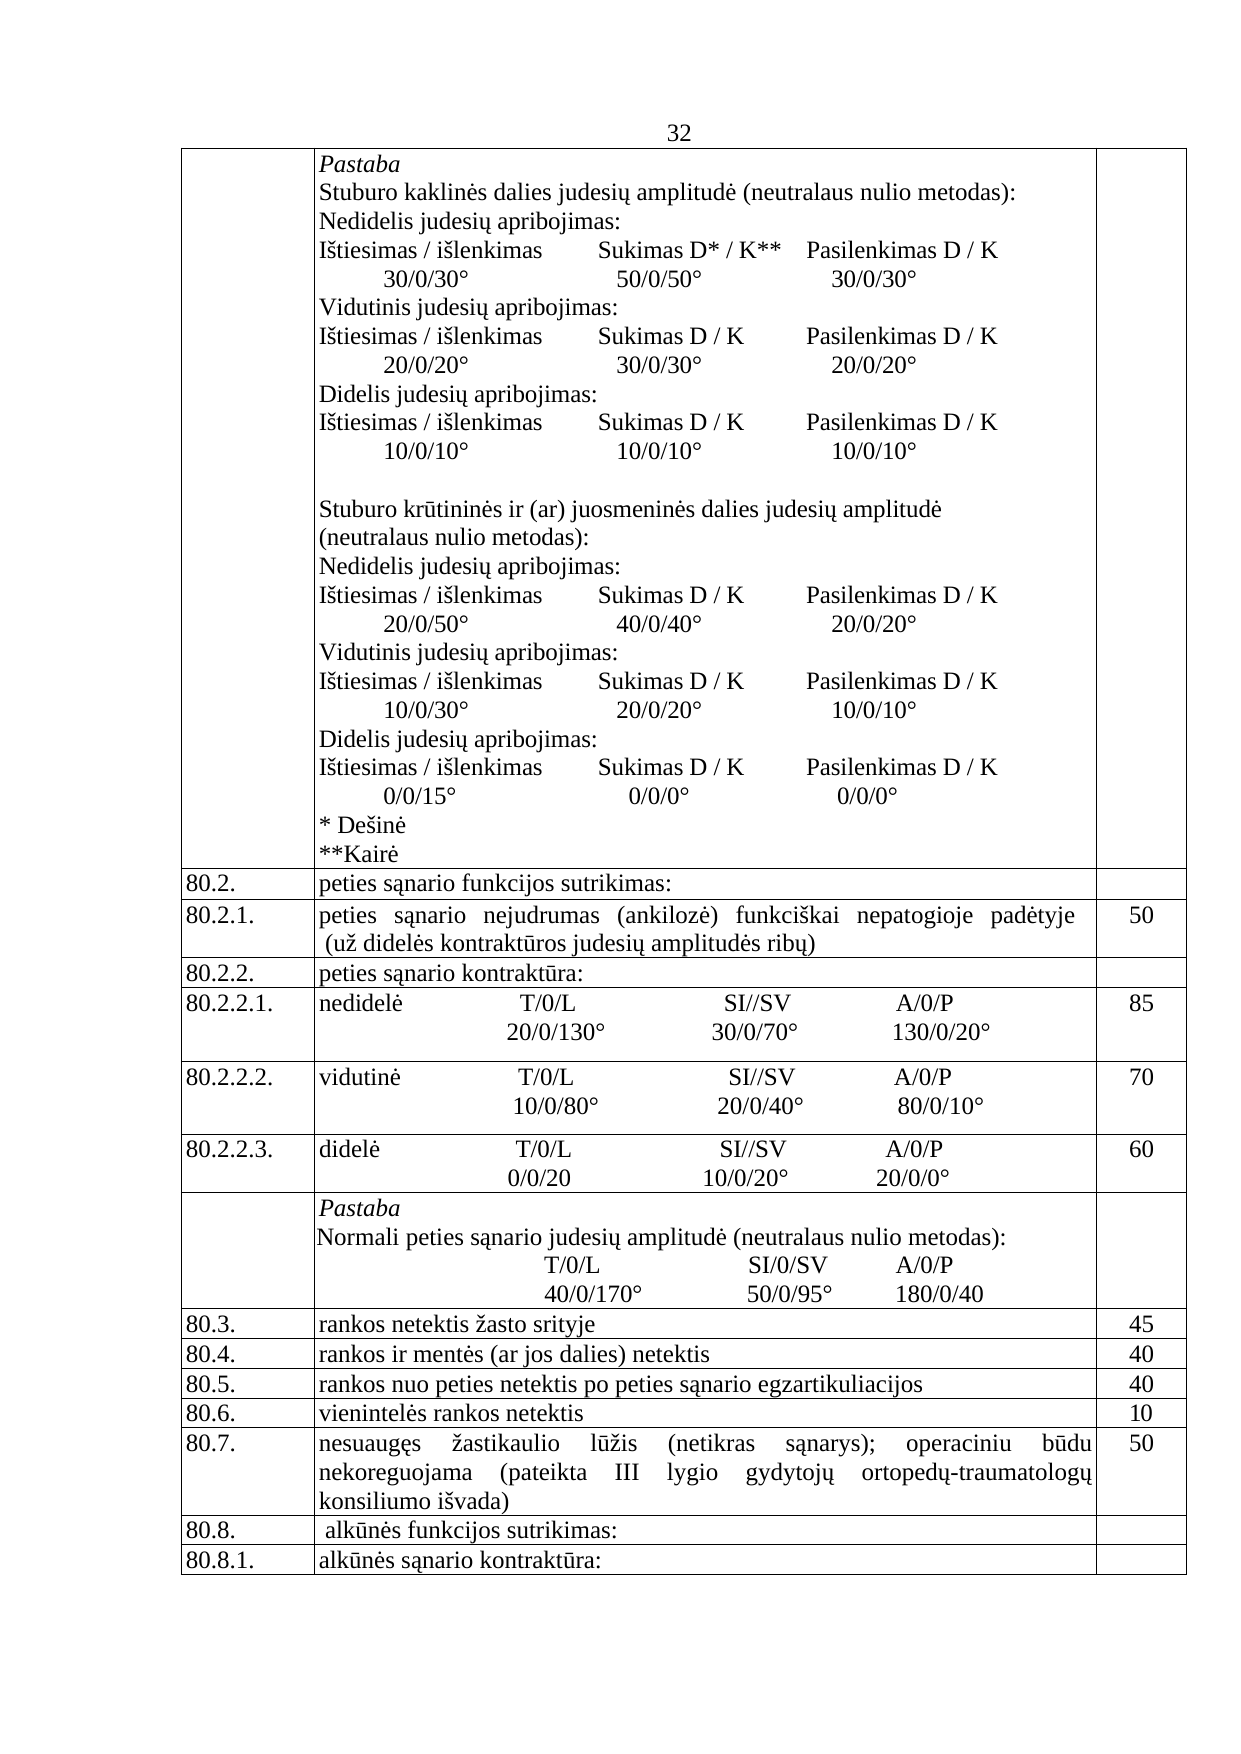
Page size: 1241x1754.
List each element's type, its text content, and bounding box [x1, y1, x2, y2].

table_cell 80.4. [182, 1339, 314, 1368]
table_cell Pastaba Normali peties sąnario judesių amplitudė (neutralaus nulio metodas): T/0/L SI/0/SV A/0/P 40/0/170° 50/0/95° 180/0/40 [315, 1193, 1096, 1308]
table_cell rankos nuo peties netektis po peties sąnario egzartikuliacijos [315, 1369, 1096, 1397]
table_cell nedidelė T/0/L SI//SV A/0/P 20/0/130° 30/0/70° 130/0/20° [315, 988, 1096, 1061]
table_cell [1097, 1545, 1186, 1574]
table_cell [1097, 1516, 1186, 1544]
table_cell alkūnės sąnario kontraktūra: [315, 1545, 1096, 1574]
table_cell 40 [1097, 1369, 1186, 1397]
table_cell rankos ir mentės (ar jos dalies) netektis [315, 1339, 1096, 1368]
table_cell [1097, 958, 1186, 987]
table_cell 80.2.2.1. [182, 988, 314, 1061]
table_cell 50 [1097, 1428, 1186, 1514]
table_cell 80.2.2.2. [182, 1062, 314, 1133]
table_cell 40 [1097, 1339, 1186, 1368]
table_cell 85 [1097, 988, 1186, 1061]
table_cell 80.7. [182, 1428, 314, 1514]
table_cell 80.3. [182, 1309, 314, 1338]
table_cell 80.2. [182, 869, 314, 899]
table_cell [182, 1193, 314, 1308]
table_cell peties sąnario nejudrumas (ankilozė) funkciškai nepatogioje padėtyje (už didelės kontraktūros judesių amplitudės ribų) [315, 900, 1096, 957]
table_cell [182, 149, 314, 867]
table_cell peties sąnario funkcijos sutrikimas: [315, 869, 1096, 899]
table_cell 80.8.1. [182, 1545, 314, 1574]
table_cell alkūnės funkcijos sutrikimas: [315, 1516, 1096, 1544]
table_cell vienintelės rankos netektis [315, 1399, 1096, 1427]
table_cell rankos netektis žasto srityje [315, 1309, 1096, 1338]
table_cell 80.2.2.3. [182, 1135, 314, 1192]
table_cell 10 [1097, 1399, 1186, 1427]
table_cell 80.5. [182, 1369, 314, 1397]
table_cell peties sąnario kontraktūra: [315, 958, 1096, 987]
table_cell 50 [1097, 900, 1186, 957]
table_cell didelė T/0/L SI//SV A/0/P 0/0/20 10/0/20° 20/0/0° [315, 1135, 1096, 1192]
table_cell 60 [1097, 1135, 1186, 1192]
table_cell 80.8. [182, 1516, 314, 1544]
table_cell 80.2.1. [182, 900, 314, 957]
table_cell vidutinė T/0/L SI//SV A/0/P 10/0/80° 20/0/40° 80/0/10° [315, 1062, 1096, 1133]
table_cell [1097, 869, 1186, 899]
table_cell  Pastaba Stuburo kaklinės dalies judesių amplitudė (neutralaus nulio metodas): Nedidelis judesių apribojimas: Ištiesimas / išlenkimas Sukimas D* / K** Pasilenkimas D / K 30/0/30° 50/0/50° 30/0/30° Vidutinis judesių apribojimas: Ištiesimas / išlenkimas Sukimas D / K Pasilenkimas D / K 20/0/20° 30/0/30° 20/0/20° Didelis judesių apribojimas: Ištiesimas / išlenkimas Sukimas D / K Pasilenkimas D / K 10/0/10° 10/0/10° 10/0/10° Stuburo krūtininės ir (ar) juosmeninės dalies judesių amplitudė (neutralaus nulio metodas): Nedidelis judesių apribojimas: Ištiesimas / išlenkimas Sukimas D / K Pasilenkimas D / K 20/0/50° 40/0/40° 20/0/20° Vidutinis judesių apribojimas: Ištiesimas / išlenkimas Sukimas D / K Pasilenkimas D / K 10/0/30° 20/0/20° 10/0/10° Didelis judesių apribojimas: Ištiesimas / išlenkimas Sukimas D / K Pasilenkimas D / K 0/0/15° 0/0/0° 0/0/0° * Dešinė **Kairė [315, 149, 1096, 867]
table_cell [1097, 1193, 1186, 1308]
table_cell 80.2.2. [182, 958, 314, 987]
table_cell nesuaugęs žastikaulio lūžis (netikras sąnarys); operaciniu būdu nekoreguojama (pateikta III lygio gydytojų ortopedų-traumatologų konsiliumo išvada) [315, 1428, 1096, 1514]
table_cell [1097, 149, 1186, 867]
table_cell 70 [1097, 1062, 1186, 1133]
table_cell 45 [1097, 1309, 1186, 1338]
table_cell 80.6. [182, 1399, 314, 1427]
